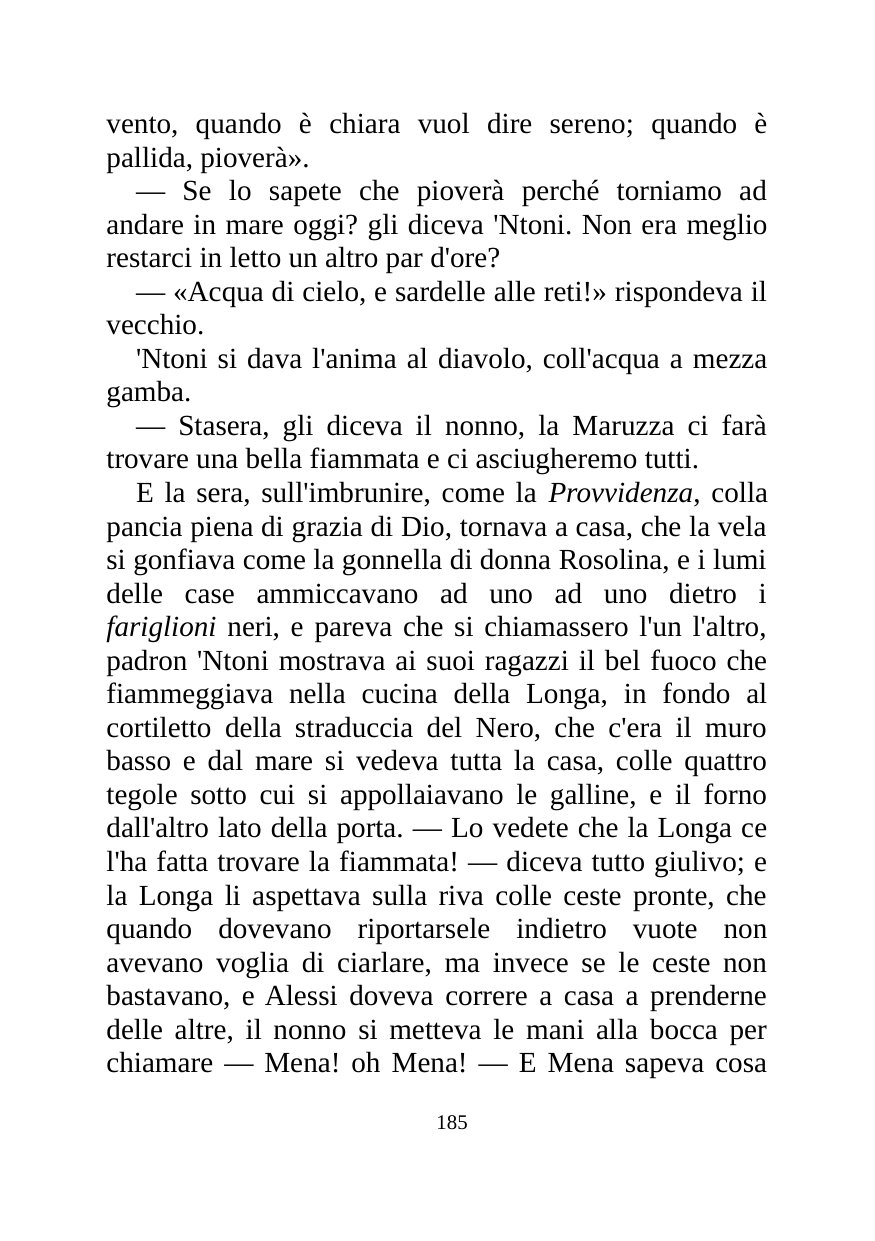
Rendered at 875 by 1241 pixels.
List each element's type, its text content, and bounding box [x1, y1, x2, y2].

text E la sera, sull'imbrunire, come la Provvidenza, colla pancia piena di grazia di Dio, tornava a casa, che la vela si gonfiava come la gonnella di donna Rosolina, e i lumi delle case ammiccavano ad uno ad uno dietro i fariglioni neri, e pareva che si chiamassero l'un l'altro, padron 'Ntoni mostrava ai suoi ragazzi il bel fuoco che fiammeggiava nella cucina della Longa, in fondo al cortiletto della straduccia del Nero, che c'era il muro basso e dal mare si vedeva tutta la casa, colle quattro tegole sotto cui si appollaiavano le galline, e il forno dall'altro lato della porta. — Lo vedete che la Longa ce l'ha fatta trovare la fiammata! — diceva tutto giulivo; e la Longa li aspettava sulla riva colle ceste pronte, che quando dovevano riportarsele indietro vuote non avevano voglia di ciarlare, ma invece se le ceste non bastavano, e Alessi doveva correre a casa a prenderne delle altre, il nonno si metteva le mani alla bocca per chiamare — Mena! oh Mena! — E Mena sapeva cosa [106, 475, 768, 1079]
text — Stasera, gli diceva il nonno, la Maruzza ci farà trovare una bella fiammata e ci asciugheremo tutti. [106, 408, 768, 475]
text 'Ntoni si dava l'anima al diavolo, coll'acqua a mezza gamba. [106, 341, 768, 408]
text — «Acqua di cielo, e sardelle alle reti!» rispondeva il vecchio. [106, 274, 768, 341]
text vento, quando è chiara vuol dire sereno; quando è pallida, pioverà». [106, 106, 768, 173]
text — Se lo sapete che pioverà perché torniamo ad andare in mare oggi? gli diceva 'Ntoni. Non era meglio restarci in letto un altro par d'ore? [106, 173, 768, 274]
